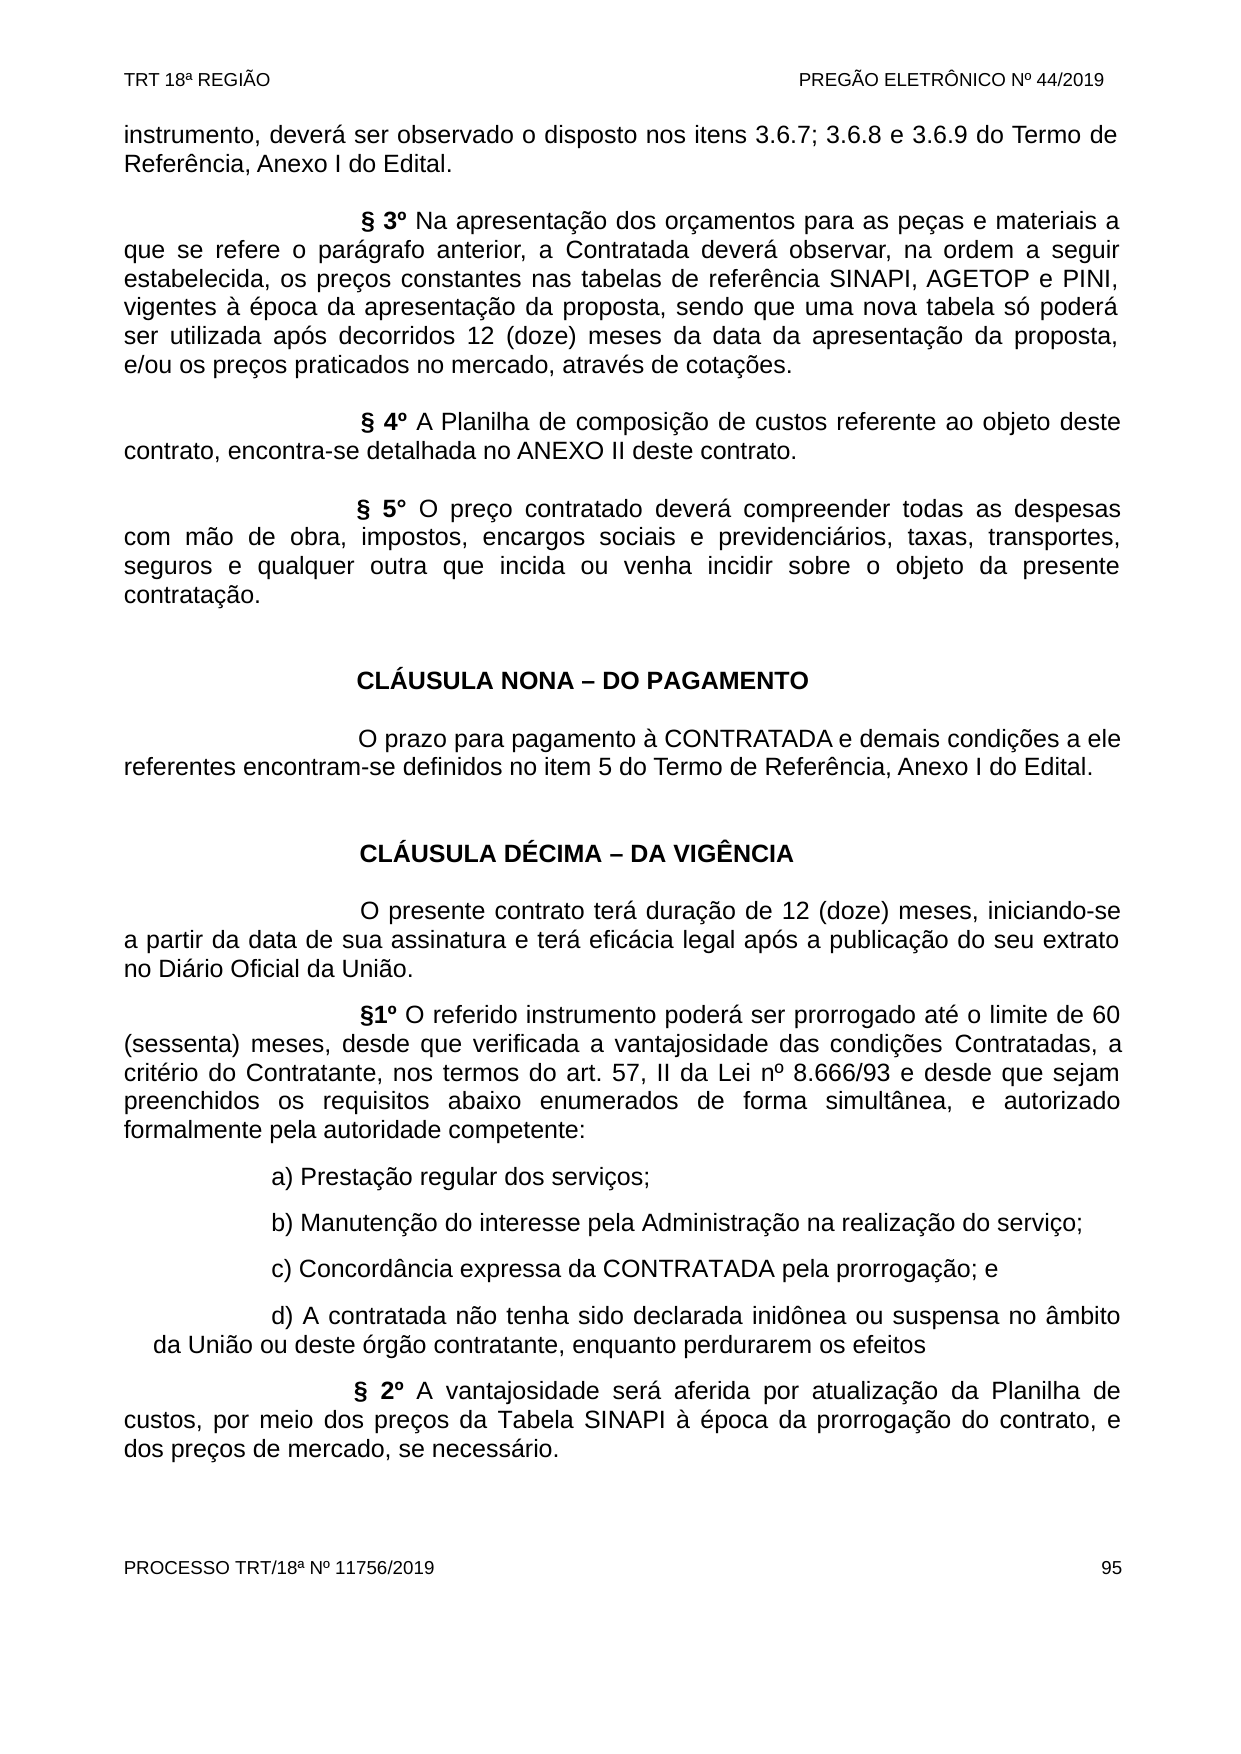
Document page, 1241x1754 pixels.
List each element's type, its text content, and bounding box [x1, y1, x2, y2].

text O prazo para pagamento à CONTRATADA e demais condições a ele referentes encontram-se definidos no item 5 do Termo de Referência, Anexo I do Edital. [123, 724, 1122, 781]
text d) A contratada não tenha sido declarada inidônea ou suspensa no âmbito da União ou deste órgão contratante, enquanto perdurarem os efeitos [153, 1301, 1122, 1358]
text § 2º A vantajosidade será aferida por atualização da Planilha de custos, por meio dos preços da Tabela SINAPI à época da prorrogação do contrato, e dos preços de mercado, se necessário. [123, 1376, 1122, 1462]
text a) Prestação regular dos serviços; [153, 1162, 1122, 1190]
text § 4º A Planilha de composição de custos referente ao objeto deste contrato, encontra-se detalhada no ANEXO II deste contrato. [123, 407, 1122, 465]
text c) Concordância expressa da CONTRATADA pela prorrogação; e [153, 1254, 1122, 1283]
text instrumento, deverá ser observado o disposto nos itens 3.6.7; 3.6.8 e 3.6.9 do Termo de Referência, Anexo I do Edital. [123, 120, 1120, 177]
text O presente contrato terá duração de 12 (doze) meses, iniciando-se a partir da data de sua assinatura e terá eficácia legal após a publicação do seu extrato no Diário Oficial da União. [123, 896, 1122, 982]
text CLÁUSULA DÉCIMA – DA VIGÊNCIA [123, 839, 1122, 867]
text §1º O referido instrumento poderá ser prorrogado até o limite de 60 (sessenta) meses, desde que verificada a vantajosidade das condições Contratadas, a critério do Contratante, nos termos do art. 57, II da Lei nº 8.666/93 e desde que sejam preenchidos os requisitos abaixo enumerados de forma simultânea, e autorizado formalmente pela autoridade competente: [123, 1000, 1122, 1144]
text b) Manutenção do interesse pela Administração na realização do serviço; [153, 1208, 1122, 1237]
text CLÁUSULA NONA – DO PAGAMENTO [123, 666, 1122, 695]
text § 5° O preço contratado deverá compreender todas as despesas com mão de obra, impostos, encargos sociais e previdenciários, taxas, transportes, seguros e qualquer outra que incida ou venha incidir sobre o objeto da presente contratação. [123, 494, 1122, 609]
text § 3º Na apresentação dos orçamentos para as peças e materiais a que se refere o parágrafo anterior, a Contratada deverá observar, na ordem a seguir estabelecida, os preços constantes nas tabelas de referência SINAPI, AGETOP e PINI, vigentes à época da apresentação da proposta, sendo que uma nova tabela só poderá ser utilizada após decorridos 12 (doze) meses da data da apresentação da proposta, e/ou os preços praticados no mercado, através de cotações. [123, 206, 1120, 379]
